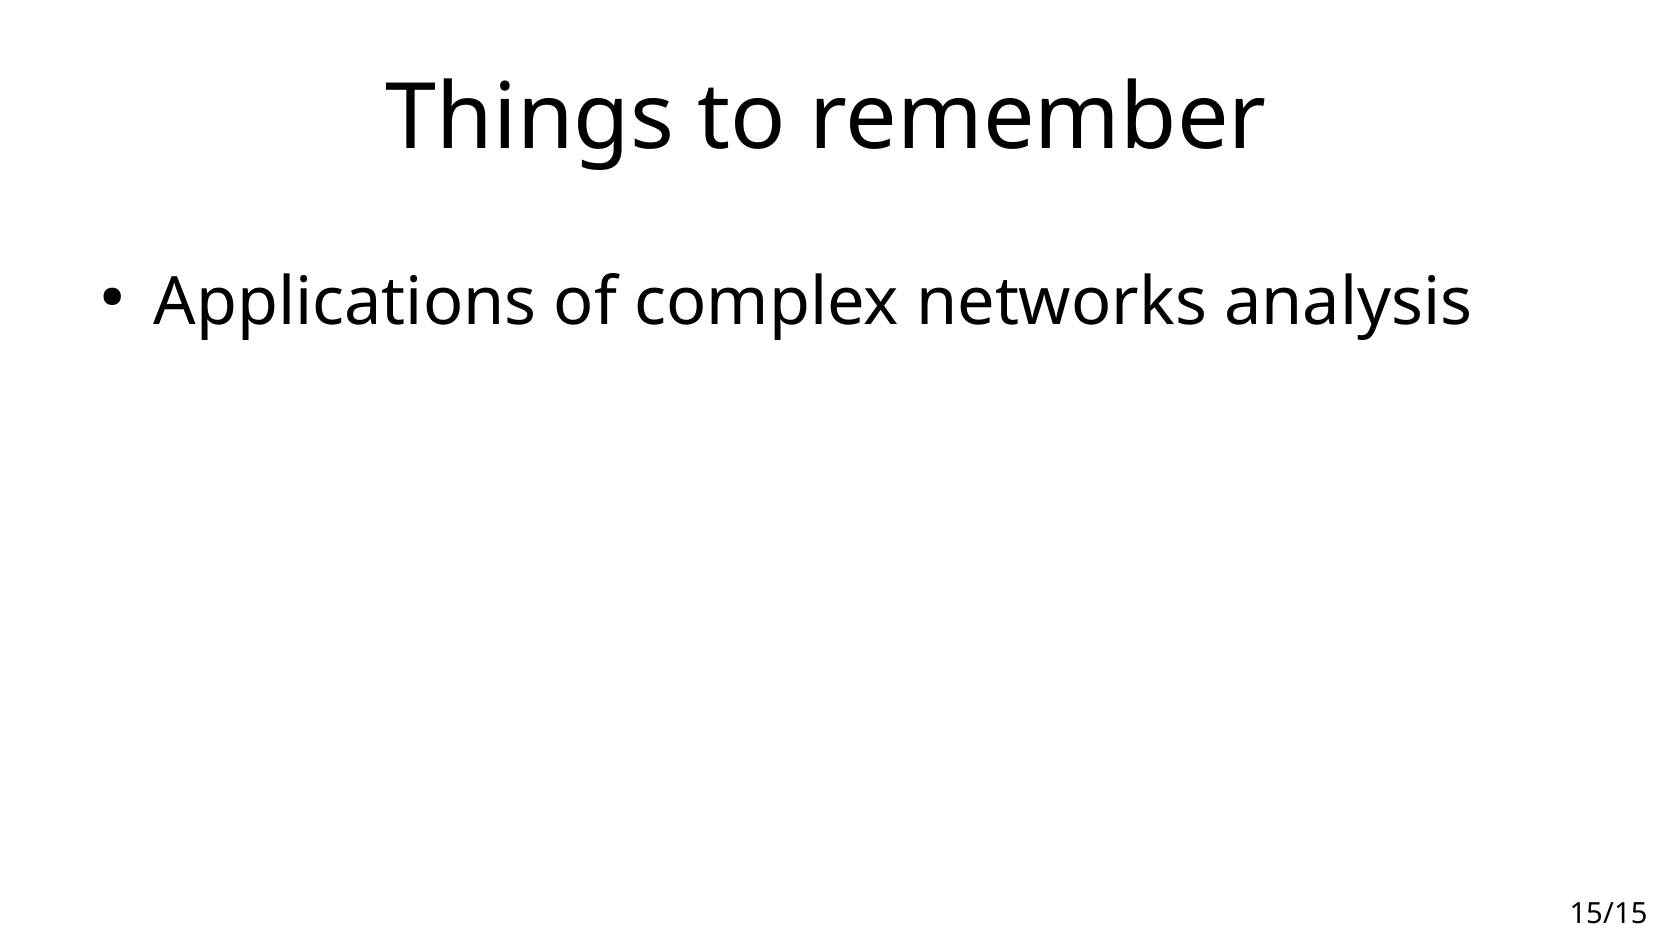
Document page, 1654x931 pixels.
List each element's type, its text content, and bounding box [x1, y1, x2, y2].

list Applications of complex networks analysis [82, 253, 1571, 793]
title Things to remember [82, 1, 1571, 226]
